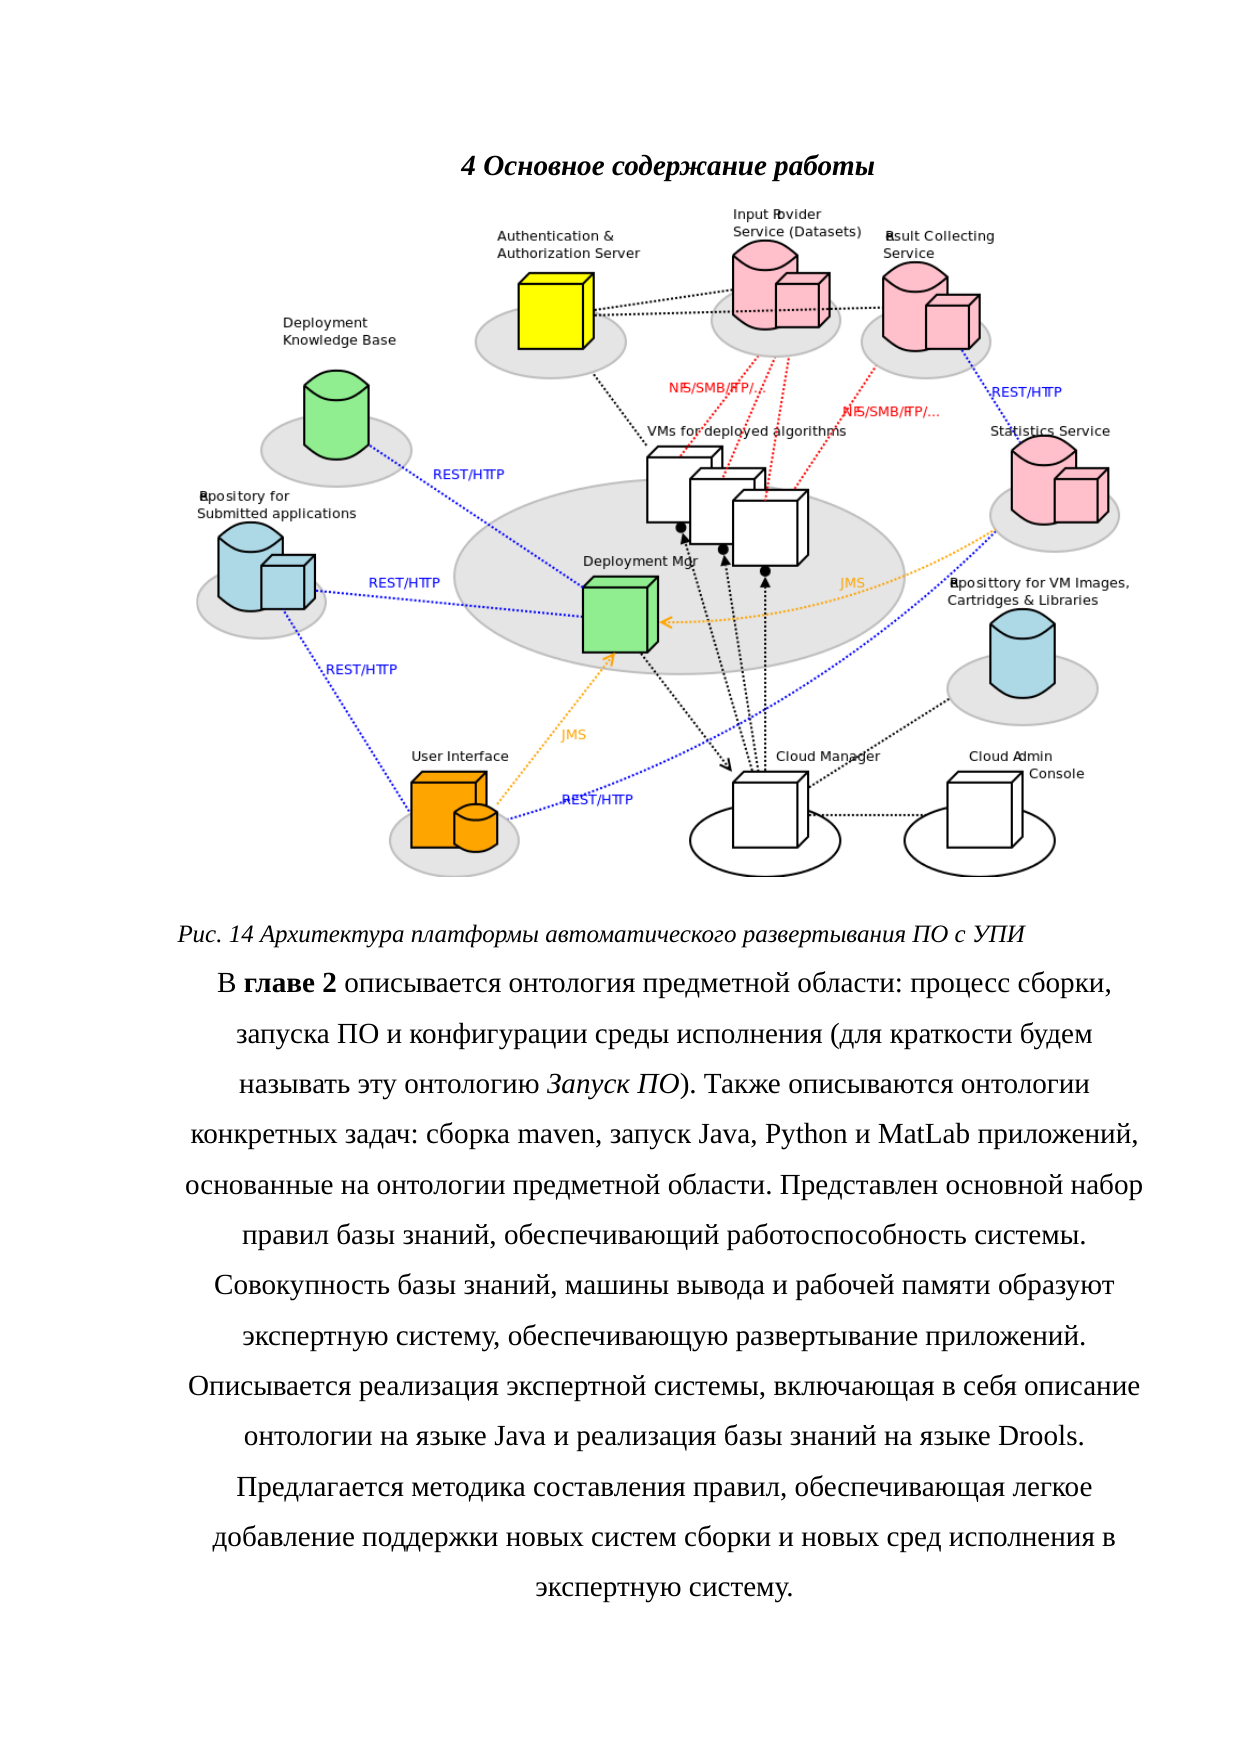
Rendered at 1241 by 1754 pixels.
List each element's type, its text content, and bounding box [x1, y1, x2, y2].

picture [196, 206, 1133, 877]
text В главе 2 описывается онтология предметной области: процесс сборки, запуска ПО и конфигурации среды исполнения (для краткости будем называть эту онтологию Запуск ПО). Также описываются онтологии конкретных задач: сборка maven, запуск Java, Python и MatLab приложений, основанные на онтологии предметной области. Представлен основной набор правил базы знаний, обеспечивающий работоспособность системы. Совокупность базы знаний, машины вывода и рабочей памяти образуют экспертную систему, обеспечивающую развертывание приложений. Описывается реализация экспертной системы, включающая в себя описание онтологии на языке Java и реализация базы знаний на языке Drools. Предлагается методика составления правил, обеспечивающая легкое добавление поддержки новых систем сборки и новых сред исполнения в экспертную систему. [177, 966, 1152, 1603]
text Рис. 14 Архитектура платформы автоматического развертывания ПО с УПИ [177, 919, 1152, 947]
subtitle Основное содержание работы [177, 148, 1152, 181]
